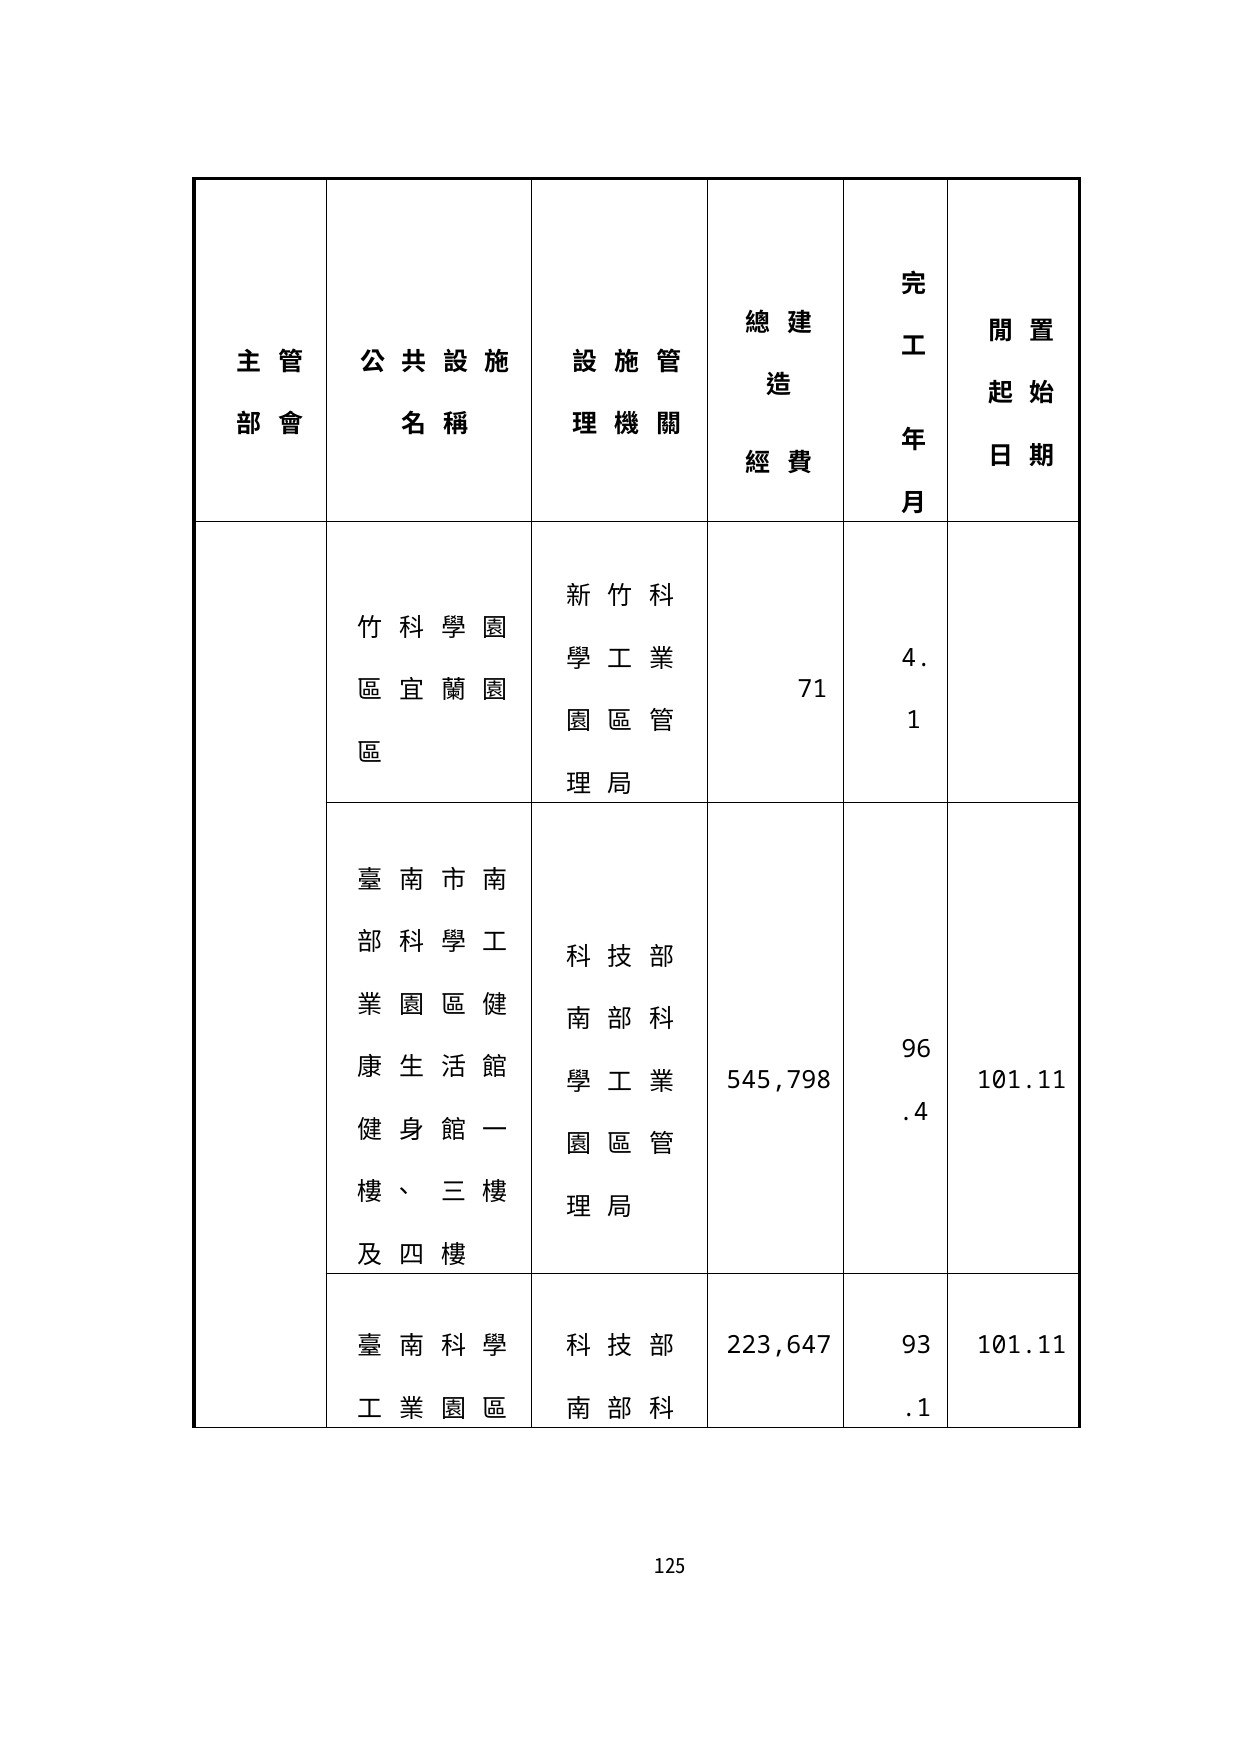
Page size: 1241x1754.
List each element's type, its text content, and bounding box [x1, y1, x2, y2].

table_cell 科技部南部科 [532, 1274, 707, 1427]
table_cell 96.4 [844, 803, 947, 1273]
table_cell 新竹科學工業園區管理局 [532, 522, 707, 802]
table_cell 4.1 [844, 522, 947, 802]
table_cell 竹科學園區宜蘭園區 [327, 522, 531, 802]
table_cell 臺南科學工業園區 [327, 1274, 531, 1427]
table_header 完工 年月 [844, 180, 947, 521]
table_cell 101.11 [948, 803, 1078, 1273]
table_cell [196, 522, 326, 1427]
table_cell 223,647 [708, 1274, 843, 1427]
table_header 總建造 經費 [708, 180, 843, 521]
table_cell 545,798 [708, 803, 843, 1273]
table_cell [948, 522, 1078, 802]
table_cell 71 [708, 522, 843, 802]
table_cell 93.1 [844, 1274, 947, 1427]
table_header 主管部會 [196, 180, 326, 521]
table_cell 101.11 [948, 1274, 1078, 1427]
table_header 閒置起始日期 [948, 180, 1078, 521]
table_header 設施管理機關 [532, 180, 707, 521]
table_cell 科技部南部科學工業園區管理局 [532, 803, 707, 1273]
table_cell 臺南市南部科學工業園區健康生活館健身館一樓、三樓及四樓 [327, 803, 531, 1273]
table_header 公共設施名稱 [327, 180, 531, 521]
